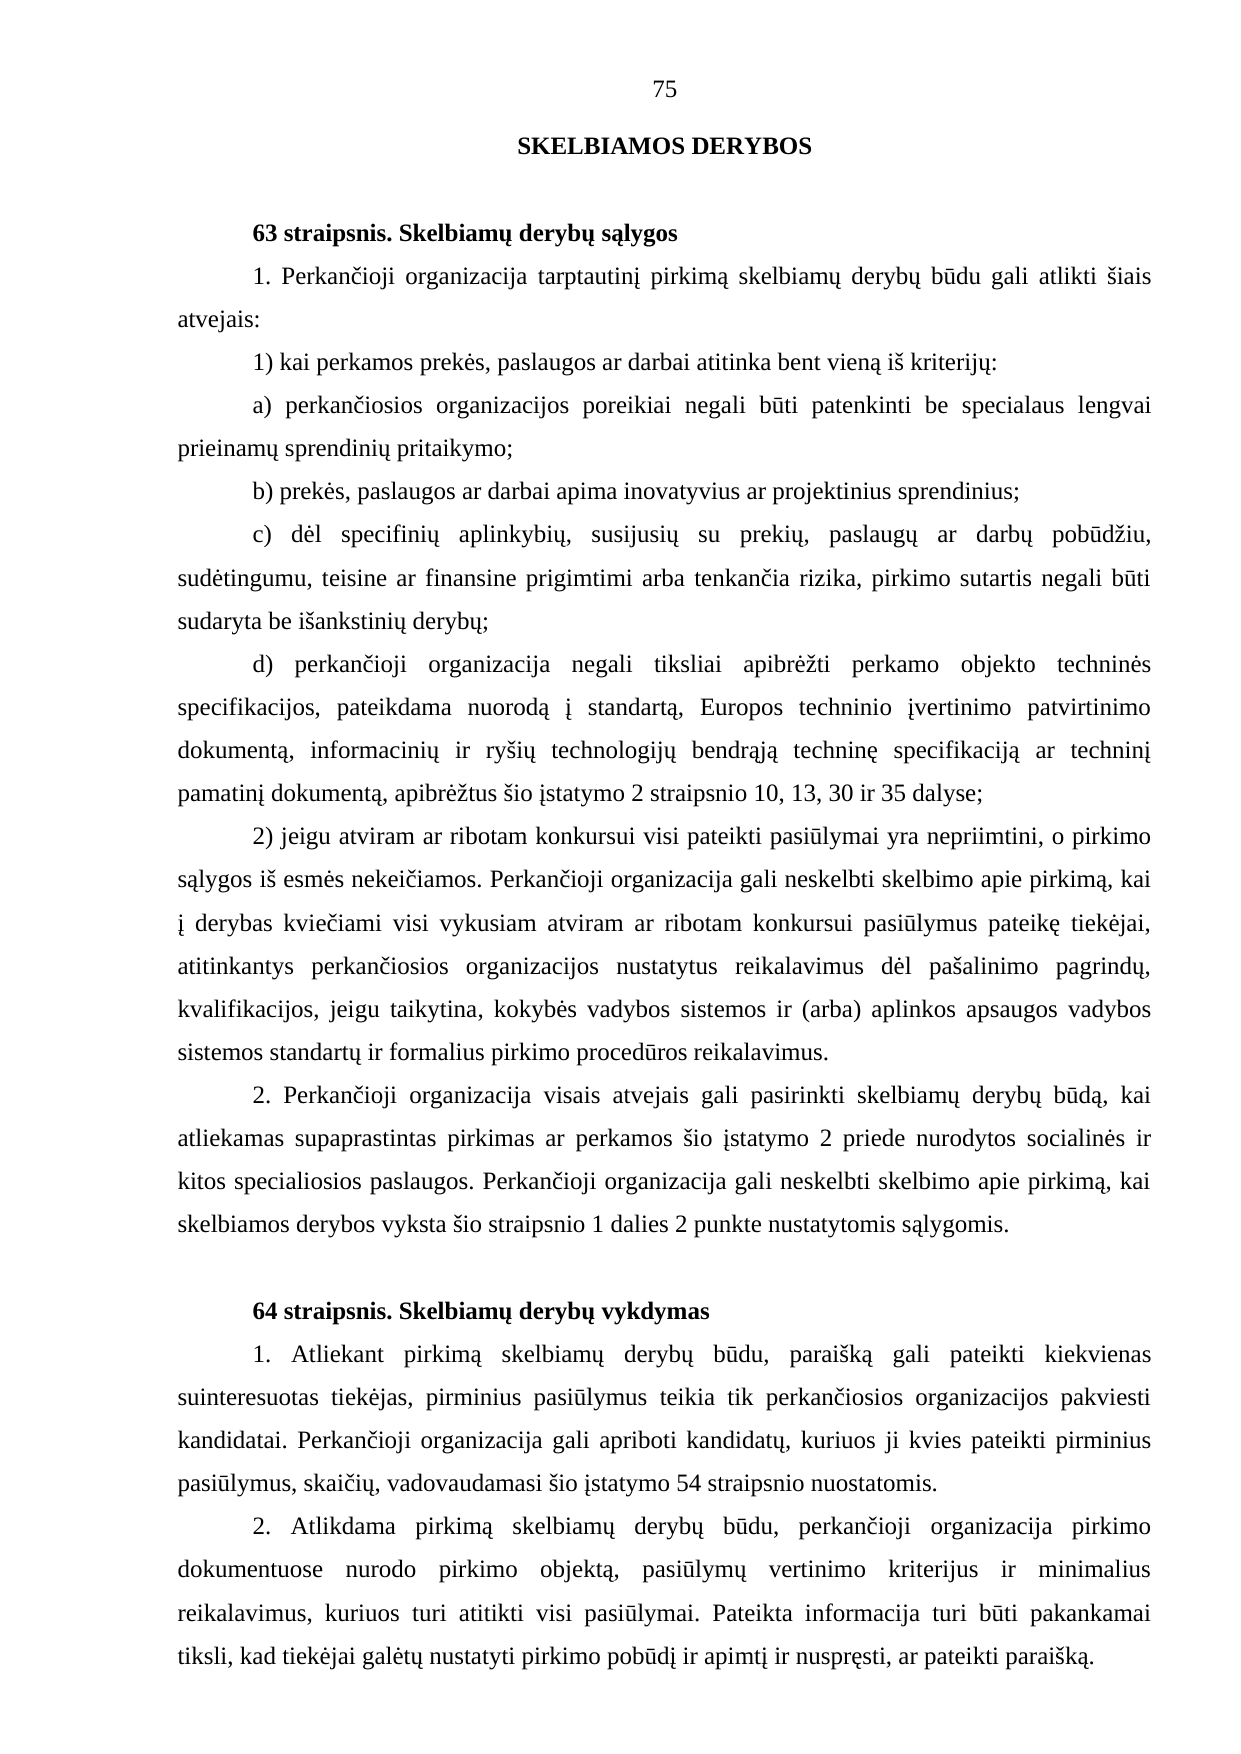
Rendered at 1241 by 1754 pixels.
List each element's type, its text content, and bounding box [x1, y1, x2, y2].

text 1. Atliekant pirkimą skelbiamų derybų būdu, paraišką gali pateikti kiekvienas suinteresuotas tiekėjas, pirminius pasiūlymus teikia tik perkančiosios organizacijos pakviesti kandidatai. Perkančioji organizacija gali apriboti kandidatų, kuriuos ji kvies pateikti pirminius pasiūlymus, skaičių, vadovaudamasi šio įstatymo 54 straipsnio nuostatomis. [177, 1339, 1152, 1497]
text b) prekės, paslaugos ar darbai apima inovatyvius ar projektinius sprendinius; [177, 476, 1152, 505]
text 1. Perkančioji organizacija tarptautinį pirkimą skelbiamų derybų būdu gali atlikti šiais atvejais: [177, 261, 1152, 333]
text 64 straipsnis. Skelbiamų derybų vykdymas [177, 1296, 1152, 1324]
text a) perkančiosios organizacijos poreikiai negali būti patenkinti be specialaus lengvai prieinamų sprendinių pritaikymo; [177, 390, 1152, 462]
text 2. Perkančioji organizacija visais atvejais gali pasirinkti skelbiamų derybų būdą, kai atliekamas supaprastintas pirkimas ar perkamos šio įstatymo 2 priede nurodytos socialinės ir kitos specialiosios paslaugos. Perkančioji organizacija gali neskelbti skelbimo apie pirkimą, kai skelbiamos derybos vyksta šio straipsnio 1 dalies 2 punkte nustatytomis sąlygomis. [177, 1080, 1152, 1238]
text 63 straipsnis. Skelbiamų derybų sąlygos [177, 218, 1152, 246]
text 2. Atlikdama pirkimą skelbiamų derybų būdu, perkančioji organizacija pirkimo dokumentuose nurodo pirkimo objektą, pasiūlymų vertinimo kriterijus ir minimalius reikalavimus, kuriuos turi atitikti visi pasiūlymai. Pateikta informacija turi būti pakankamai tiksli, kad tiekėjai galėtų nustatyti pirkimo pobūdį ir apimtį ir nuspręsti, ar pateikti paraišką. [177, 1511, 1152, 1669]
text SKELBIAMOS DERYBOS [177, 131, 1152, 160]
text d) perkančioji organizacija negali tiksliai apibrėžti perkamo objekto techninės specifikacijos, pateikdama nuorodą į standartą, Europos techninio įvertinimo patvirtinimo dokumentą, informacinių ir ryšių technologijų bendrąją techninę specifikaciją ar techninį pamatinį dokumentą, apibrėžtus šio įstatymo 2 straipsnio 10, 13, 30 ir 35 dalyse; [177, 649, 1152, 807]
text 1) kai perkamos prekės, paslaugos ar darbai atitinka bent vieną iš kriterijų: [177, 347, 1152, 376]
text 2) jeigu atviram ar ribotam konkursui visi pateikti pasiūlymai yra nepriimtini, o pirkimo sąlygos iš esmės nekeičiamos. Perkančioji organizacija gali neskelbti skelbimo apie pirkimą, kai į derybas kviečiami visi vykusiam atviram ar ribotam konkursui pasiūlymus pateikę tiekėjai, atitinkantys perkančiosios organizacijos nustatytus reikalavimus dėl pašalinimo pagrindų, kvalifikacijos, jeigu taikytina, kokybės vadybos sistemos ir (arba) aplinkos apsaugos vadybos sistemos standartų ir formalius pirkimo procedūros reikalavimus. [177, 821, 1152, 1066]
text c) dėl specifinių aplinkybių, susijusių su prekių, paslaugų ar darbų pobūdžiu, sudėtingumu, teisine ar finansine prigimtimi arba tenkančia rizika, pirkimo sutartis negali būti sudaryta be išankstinių derybų; [177, 519, 1152, 634]
